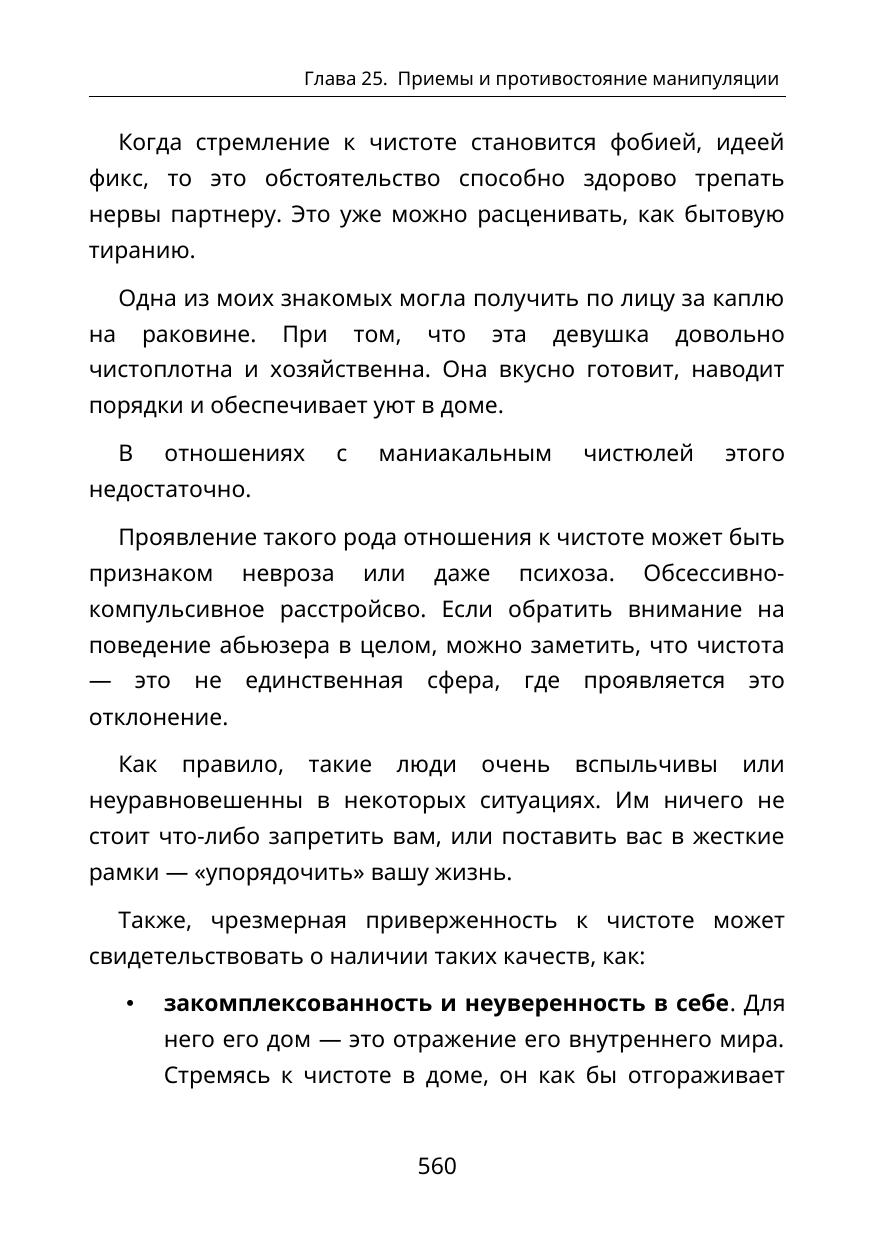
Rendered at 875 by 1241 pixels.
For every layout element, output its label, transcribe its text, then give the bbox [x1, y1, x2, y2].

text Когда стремление к чистоте становится фобией, идеей фикс, то это обстоятельство способно здорово трепать нервы партнеру. Это уже можно расценивать, как бытовую тиранию. [88, 126, 786, 265]
text Также, чрезмерная приверженность к чистоте может свидетельствовать о наличии таких качеств, как: [88, 904, 786, 971]
text Проявление такого рода отношения к чистоте может быть признаком невроза или даже психоза. Обсессивно-компульсивное расстройсво. Если обратить внимание на поведение абьюзера в целом, можно заметить, что чистота — это не единственная сфера, где проявляется это отклонение. [88, 521, 786, 732]
text В отношениях с маниакальным чистюлей этого недостаточно. [88, 437, 786, 504]
text Как правило, такие люди очень вспыльчивы или неуравновешенны в некоторых ситуациях. Им ничего не стоит что-либо запретить вам, или поставить вас в жесткие рамки — «упорядочить» вашу жизнь. [88, 748, 786, 887]
list закомплексованность и неуверенность в себе. Для него его дом — это отражение его внутреннего мира. Стремясь к чистоте в доме, он как бы отгораживает [126, 987, 786, 1090]
text Одна из моих знакомых могла получить по лицу за каплю на раковине. При том, что эта девушка довольно чистоплотна и хозяйственна. Она вкусно готовит, наводит порядки и обеспечивает уют в доме. [88, 282, 786, 421]
